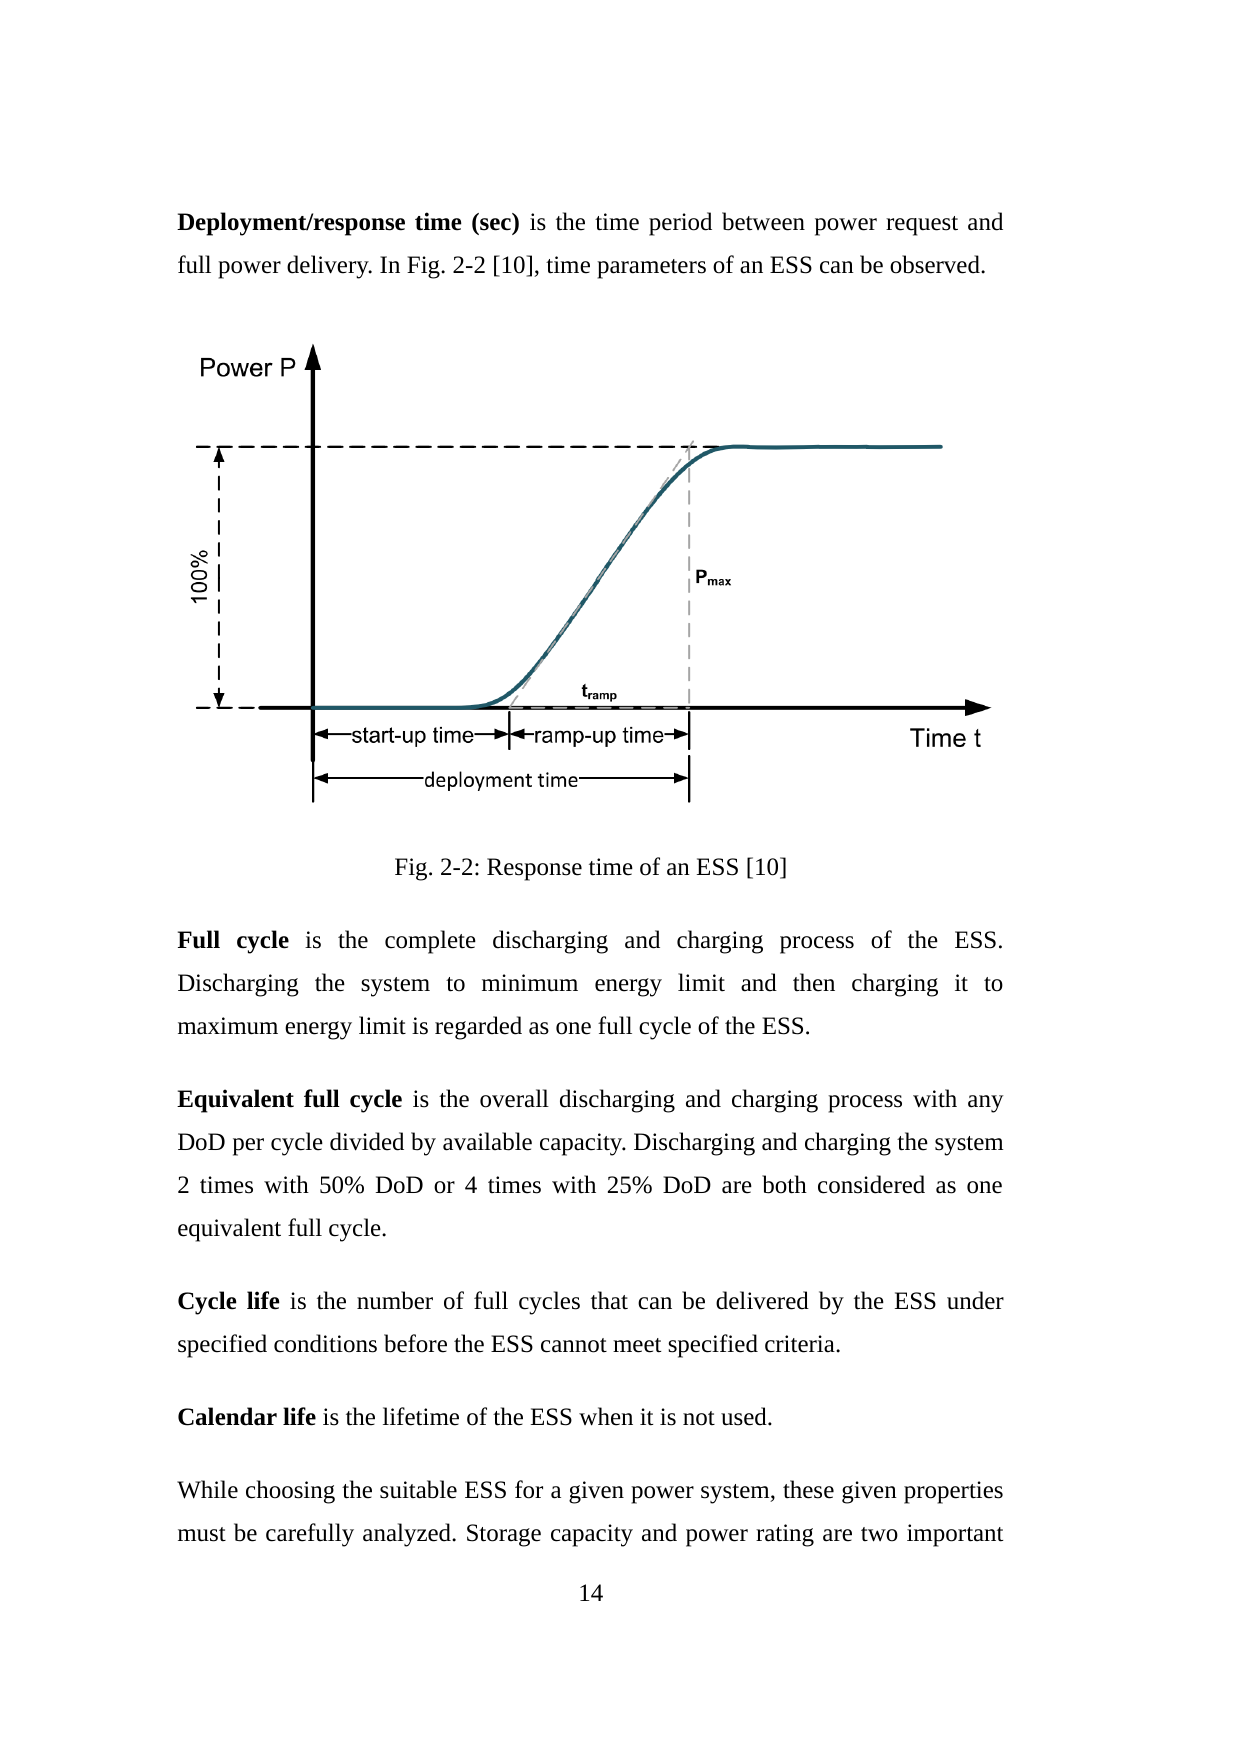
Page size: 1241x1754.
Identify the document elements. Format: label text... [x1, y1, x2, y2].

text Deployment/response time (sec) is the time period between power request and full power delivery. In Fig. 2-2 [10]⁠, time parameters of an ESS can be observed. [177, 207, 1004, 279]
text Full cycle is the complete discharging and charging process of the ESS. Discharging the system to minimum energy limit and then charging it to maximum energy limit is regarded as one full cycle of the ESS. [177, 925, 1004, 1040]
text While choosing the suitable ESS for a given power system, these given properties must be carefully analyzed. Storage capacity and power rating are two important [177, 1475, 1004, 1547]
text Cycle life is the number of full cycles that can be delivered by the ESS under specified conditions before the ESS cannot meet specified criteria. [177, 1286, 1004, 1358]
text Equivalent full cycle is the overall discharging and charging process with any DoD per cycle divided by available capacity. Discharging and charging the system 2 times with 50% DoD or 4 times with 25% DoD are both considered as one equivalent full cycle. [177, 1084, 1004, 1242]
picture [177, 335, 1005, 820]
text Calendar life is the lifetime of the ESS when it is not used. [177, 1402, 1004, 1431]
text Fig. 2-2: Response time of an ESS [10]⁠ [177, 852, 1004, 881]
